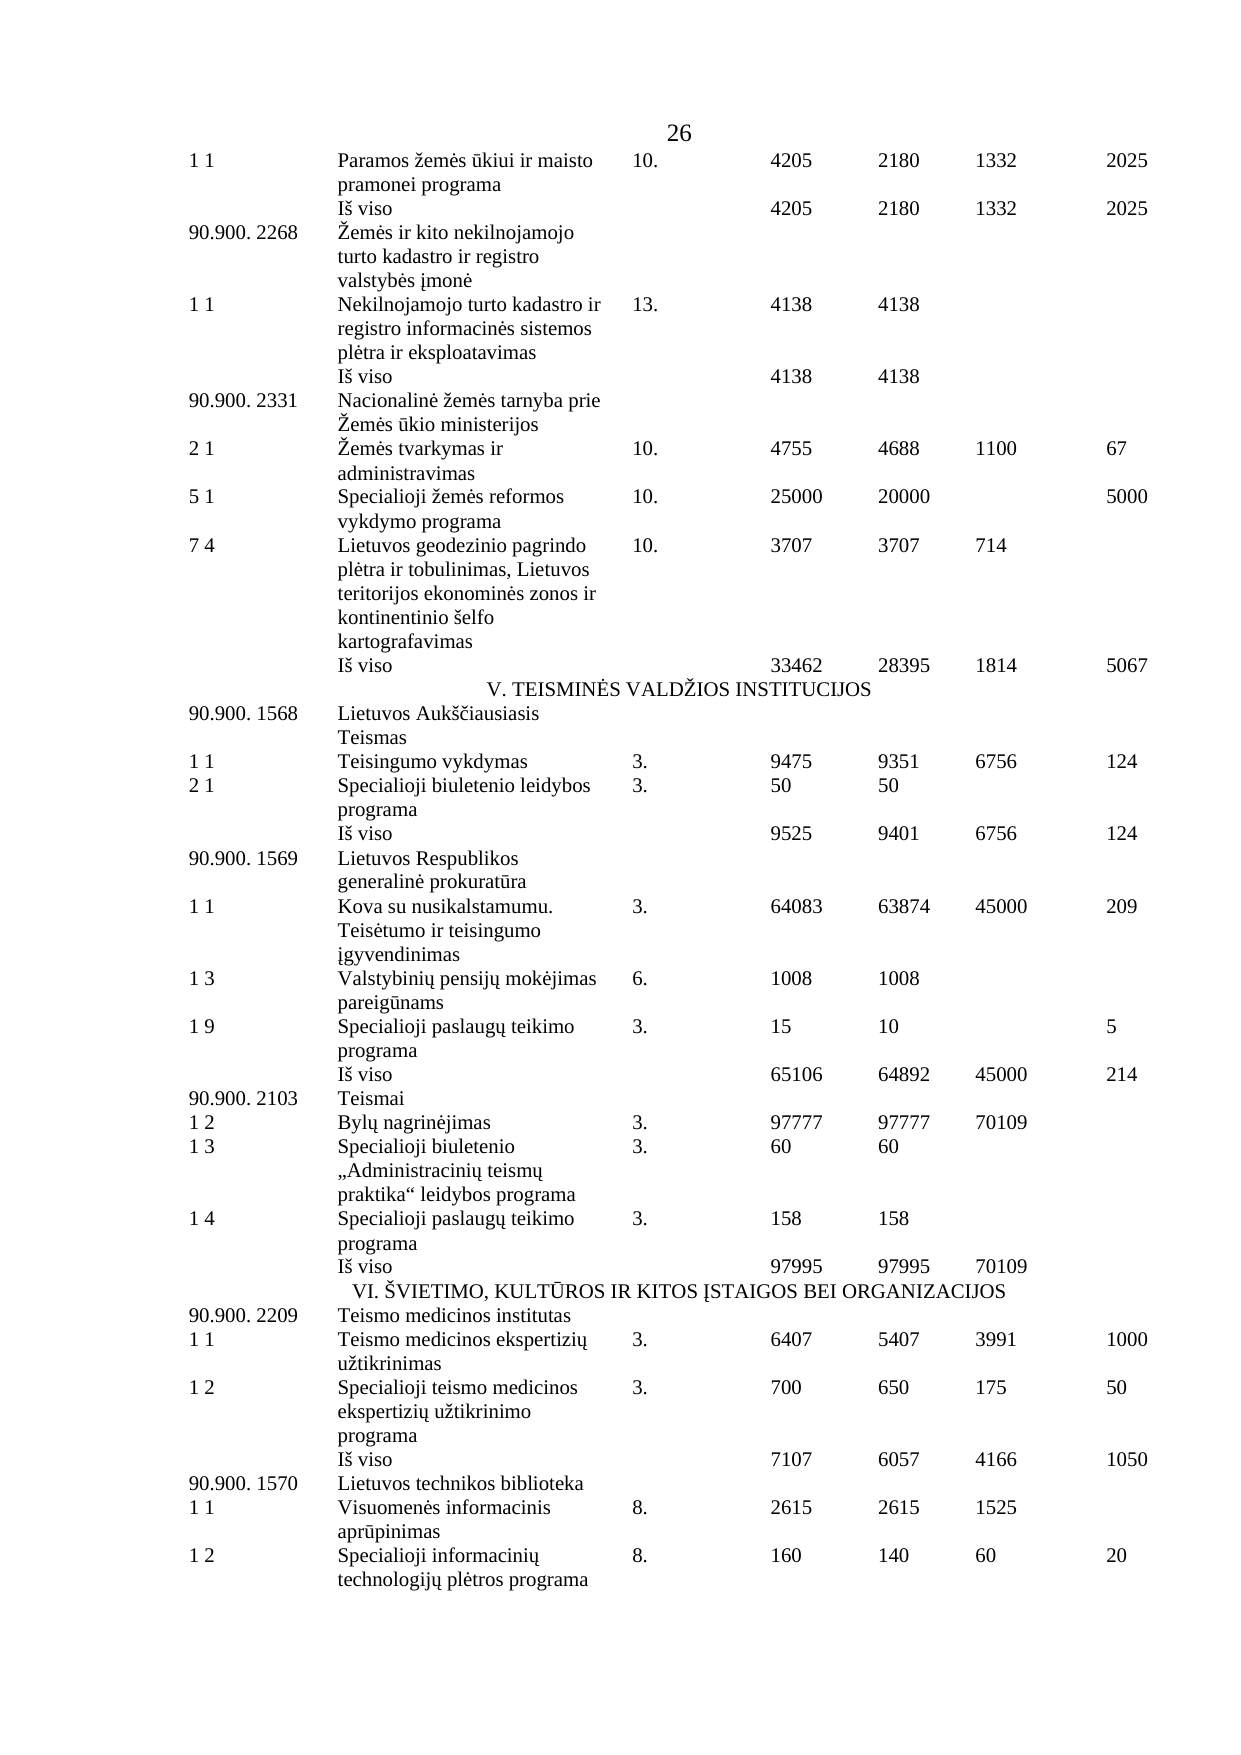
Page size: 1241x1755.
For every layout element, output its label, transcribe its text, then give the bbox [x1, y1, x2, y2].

table_cell 65106 [759, 1062, 867, 1086]
table_cell [759, 845, 867, 893]
table_cell [621, 1062, 759, 1086]
table_cell [964, 220, 1095, 292]
table_cell [867, 220, 964, 292]
table_cell [1095, 701, 1181, 749]
table_cell Specialioji žemės reformos vykdymo programa [326, 485, 621, 533]
table_cell 2180 [867, 148, 964, 196]
table_cell 8. [621, 1495, 759, 1543]
table_cell [621, 821, 759, 845]
table_cell Valstybinių pensijų mokėjimas pareigūnams [326, 966, 621, 1014]
table_cell 13. [621, 292, 759, 364]
table_cell Specialioji biuletenio „Administracinių teismų praktika“ leidybos programa [326, 1134, 621, 1206]
table_cell 3991 [964, 1327, 1095, 1375]
table_cell 3. [621, 894, 759, 966]
table_cell [964, 1134, 1095, 1206]
table_cell 6407 [759, 1327, 867, 1375]
table_cell 90.900. 2331 [177, 388, 326, 436]
table_cell 9525 [759, 821, 867, 845]
table_cell 3. [621, 749, 759, 773]
table_cell [1095, 773, 1181, 821]
table_cell 5 1 [177, 485, 326, 533]
table_cell 10. [621, 533, 759, 653]
table_cell [1095, 1134, 1181, 1206]
table_cell [1095, 1471, 1181, 1495]
table_cell Teismo medicinos institutas [326, 1303, 621, 1327]
table_cell [964, 1086, 1095, 1110]
table_cell 1 1 [177, 292, 326, 364]
table_cell [867, 1303, 964, 1327]
table_cell Specialioji biuletenio leidybos programa [326, 773, 621, 821]
table_cell V. TEISMINĖS VALDŽIOS INSTITUCIJOS [177, 677, 1181, 701]
table_cell [177, 1062, 326, 1086]
table_cell 124 [1095, 821, 1181, 845]
table_cell 1008 [759, 966, 867, 1014]
table_cell 60 [964, 1543, 1095, 1591]
table_cell [964, 388, 1095, 436]
table_cell 1008 [867, 966, 964, 1014]
table_cell 33462 [759, 653, 867, 677]
table_cell 1814 [964, 653, 1095, 677]
table_cell 4166 [964, 1447, 1095, 1471]
table_cell [1095, 388, 1181, 436]
table_cell 90.900. 2103 [177, 1086, 326, 1110]
table_cell 714 [964, 533, 1095, 653]
table_cell [867, 1471, 964, 1495]
table_cell [759, 1303, 867, 1327]
table_cell [964, 701, 1095, 749]
table_cell [177, 196, 326, 220]
table_cell Lietuvos geodezinio pagrindo plėtra ir tobulinimas, Lietuvos teritorijos ekonominės zonos ir kontinentinio šelfo kartografavimas [326, 533, 621, 653]
table_cell [1095, 1303, 1181, 1327]
table_cell [759, 388, 867, 436]
table_cell 1 1 [177, 894, 326, 966]
table_cell 5000 [1095, 485, 1181, 533]
table_cell 1 2 [177, 1543, 326, 1591]
table_cell 1332 [964, 148, 1095, 196]
table_cell [621, 196, 759, 220]
table_cell [964, 364, 1095, 388]
table_cell 3. [621, 1014, 759, 1062]
table_cell 10. [621, 485, 759, 533]
table_cell 158 [759, 1206, 867, 1254]
table_cell Teismai [326, 1086, 621, 1110]
table_cell [964, 773, 1095, 821]
table_cell 650 [867, 1375, 964, 1447]
table_cell 1 3 [177, 1134, 326, 1206]
table_cell [177, 1255, 326, 1278]
table_cell 6756 [964, 821, 1095, 845]
table_cell Kova su nusikalstamumu. Teisėtumo ir teisingumo įgyvendinimas [326, 894, 621, 966]
table_cell Iš viso [326, 364, 621, 388]
table_cell [621, 845, 759, 893]
table_cell 175 [964, 1375, 1095, 1447]
table_cell 3. [621, 1206, 759, 1254]
table_cell 10. [621, 148, 759, 196]
table_cell [1095, 364, 1181, 388]
table_cell Paramos žemės ūkiui ir maisto pramonei programa [326, 148, 621, 196]
table_cell 2180 [867, 196, 964, 220]
table_cell 28395 [867, 653, 964, 677]
table_cell Lietuvos technikos biblioteka [326, 1471, 621, 1495]
table_cell 4205 [759, 148, 867, 196]
table_cell Iš viso [326, 821, 621, 845]
table_cell [621, 388, 759, 436]
table_cell 2 1 [177, 773, 326, 821]
table_cell VI. ŠVIETIMO, KULTŪROS IR KITOS ĮSTAIGOS BEI ORGANIZACIJOS [177, 1279, 1181, 1303]
table_cell [964, 966, 1095, 1014]
table_cell 2025 [1095, 148, 1181, 196]
table_cell 6. [621, 966, 759, 1014]
table_cell 2615 [867, 1495, 964, 1543]
table_cell 1 2 [177, 1110, 326, 1134]
table_cell [1095, 1086, 1181, 1110]
table_cell 4138 [867, 292, 964, 364]
table_cell Iš viso [326, 1255, 621, 1278]
table_cell [177, 821, 326, 845]
table_cell [177, 364, 326, 388]
table_cell 15 [759, 1014, 867, 1062]
table_cell 5407 [867, 1327, 964, 1375]
table_cell 10. [621, 436, 759, 484]
table_cell [621, 1447, 759, 1471]
table_cell [1095, 533, 1181, 653]
table_cell 9351 [867, 749, 964, 773]
table_cell Nekilnojamojo turto kadastro ir registro informacinės sistemos plėtra ir eksploatavimas [326, 292, 621, 364]
table_cell 4688 [867, 436, 964, 484]
table_cell 6756 [964, 749, 1095, 773]
table_cell 124 [1095, 749, 1181, 773]
table_cell [867, 701, 964, 749]
table_cell [621, 220, 759, 292]
table_cell Teismo medicinos ekspertizių užtikrinimas [326, 1327, 621, 1375]
table_cell 4138 [867, 364, 964, 388]
table_cell [759, 1471, 867, 1495]
table_cell 64083 [759, 894, 867, 966]
table_cell 45000 [964, 894, 1095, 966]
table_cell 1 1 [177, 148, 326, 196]
table_cell 2615 [759, 1495, 867, 1543]
table_cell 1000 [1095, 1327, 1181, 1375]
table_cell [1095, 845, 1181, 893]
table_cell Specialioji paslaugų teikimo programa [326, 1206, 621, 1254]
table_cell [867, 845, 964, 893]
table_cell 45000 [964, 1062, 1095, 1086]
table_cell 8. [621, 1543, 759, 1591]
table_cell [964, 1303, 1095, 1327]
table_cell 209 [1095, 894, 1181, 966]
table_cell Specialioji paslaugų teikimo programa [326, 1014, 621, 1062]
table_cell 1050 [1095, 1447, 1181, 1471]
table_cell 9475 [759, 749, 867, 773]
table_cell Iš viso [326, 1447, 621, 1471]
table_cell [867, 388, 964, 436]
table_cell Lietuvos Respublikos generalinė prokuratūra [326, 845, 621, 893]
table_cell [964, 1471, 1095, 1495]
table_cell [621, 364, 759, 388]
table_cell [759, 701, 867, 749]
table_cell 1 3 [177, 966, 326, 1014]
table_cell 3. [621, 1134, 759, 1206]
table_cell Iš viso [326, 196, 621, 220]
table_cell 50 [1095, 1375, 1181, 1447]
table_cell 160 [759, 1543, 867, 1591]
table_cell 50 [867, 773, 964, 821]
table_cell 4205 [759, 196, 867, 220]
table_cell [177, 653, 326, 677]
table_cell [1095, 966, 1181, 1014]
table_cell 1 2 [177, 1375, 326, 1447]
table_cell [621, 701, 759, 749]
table_cell 1525 [964, 1495, 1095, 1543]
table_cell Specialioji informacinių technologijų plėtros programa [326, 1543, 621, 1591]
table_cell [759, 1086, 867, 1110]
table_cell 5 [1095, 1014, 1181, 1062]
table_cell 3707 [759, 533, 867, 653]
table_cell 1100 [964, 436, 1095, 484]
table_cell 158 [867, 1206, 964, 1254]
table_cell [1095, 1255, 1181, 1278]
table_cell 97777 [759, 1110, 867, 1134]
table_cell 1 4 [177, 1206, 326, 1254]
table_cell 2025 [1095, 196, 1181, 220]
table_cell 1 1 [177, 1495, 326, 1543]
table_cell 4138 [759, 292, 867, 364]
table_cell 25000 [759, 485, 867, 533]
table_cell [964, 1206, 1095, 1254]
table_cell 60 [759, 1134, 867, 1206]
table_cell [964, 1014, 1095, 1062]
table_cell 3. [621, 773, 759, 821]
table_cell 1 9 [177, 1014, 326, 1062]
table_cell 97995 [867, 1255, 964, 1278]
table_cell [621, 1303, 759, 1327]
table_cell 70109 [964, 1110, 1095, 1134]
table_cell [759, 220, 867, 292]
table_cell [1095, 1206, 1181, 1254]
table_cell 70109 [964, 1255, 1095, 1278]
table_cell 3707 [867, 533, 964, 653]
table_cell 7107 [759, 1447, 867, 1471]
table_cell 3. [621, 1110, 759, 1134]
table_cell [621, 1255, 759, 1278]
table_cell Lietuvos Aukščiausiasis Teismas [326, 701, 621, 749]
table_cell Iš viso [326, 1062, 621, 1086]
table_cell 1 1 [177, 749, 326, 773]
table_cell 6057 [867, 1447, 964, 1471]
table_cell Nacionalinė žemės tarnyba prie Žemės ūkio ministerijos [326, 388, 621, 436]
table_cell 3. [621, 1327, 759, 1375]
table_cell 1 1 [177, 1327, 326, 1375]
table_cell [1095, 220, 1181, 292]
table_cell 7 4 [177, 533, 326, 653]
table_cell 1332 [964, 196, 1095, 220]
table_cell 9401 [867, 821, 964, 845]
table_cell 10 [867, 1014, 964, 1062]
table_cell Iš viso [326, 653, 621, 677]
table_cell Specialioji teismo medicinos ekspertizių užtikrinimo programa [326, 1375, 621, 1447]
table_cell [867, 1086, 964, 1110]
table_cell 20000 [867, 485, 964, 533]
table_cell 5067 [1095, 653, 1181, 677]
table_cell 97777 [867, 1110, 964, 1134]
table_cell [964, 292, 1095, 364]
table_cell 90.900. 2268 [177, 220, 326, 292]
table_cell 700 [759, 1375, 867, 1447]
table_cell 63874 [867, 894, 964, 966]
table_cell 90.900. 1568 [177, 701, 326, 749]
table_cell Teisingumo vykdymas [326, 749, 621, 773]
table_cell 4755 [759, 436, 867, 484]
table_cell 50 [759, 773, 867, 821]
table_cell [621, 653, 759, 677]
table_cell [621, 1086, 759, 1110]
table_cell 4138 [759, 364, 867, 388]
table_cell [621, 1471, 759, 1495]
table_cell Žemės tvarkymas ir administravimas [326, 436, 621, 484]
table_cell 67 [1095, 436, 1181, 484]
table_cell 140 [867, 1543, 964, 1591]
table_cell [1095, 1110, 1181, 1134]
table_cell Visuomenės informacinis aprūpinimas [326, 1495, 621, 1543]
table_cell 60 [867, 1134, 964, 1206]
table_cell Žemės ir kito nekilnojamojo turto kadastro ir registro valstybės įmonė [326, 220, 621, 292]
table_cell [964, 485, 1095, 533]
table_cell 90.900. 1570 [177, 1471, 326, 1495]
table_cell Bylų nagrinėjimas [326, 1110, 621, 1134]
table_cell 90.900. 1569 [177, 845, 326, 893]
table_cell 20 [1095, 1543, 1181, 1591]
table_cell [1095, 1495, 1181, 1543]
table_cell [177, 1447, 326, 1471]
table_cell 64892 [867, 1062, 964, 1086]
table_cell 2 1 [177, 436, 326, 484]
table_cell 214 [1095, 1062, 1181, 1086]
table_cell 3. [621, 1375, 759, 1447]
table_cell 90.900. 2209 [177, 1303, 326, 1327]
table_cell [964, 845, 1095, 893]
table_cell [1095, 292, 1181, 364]
table_cell 97995 [759, 1255, 867, 1278]
